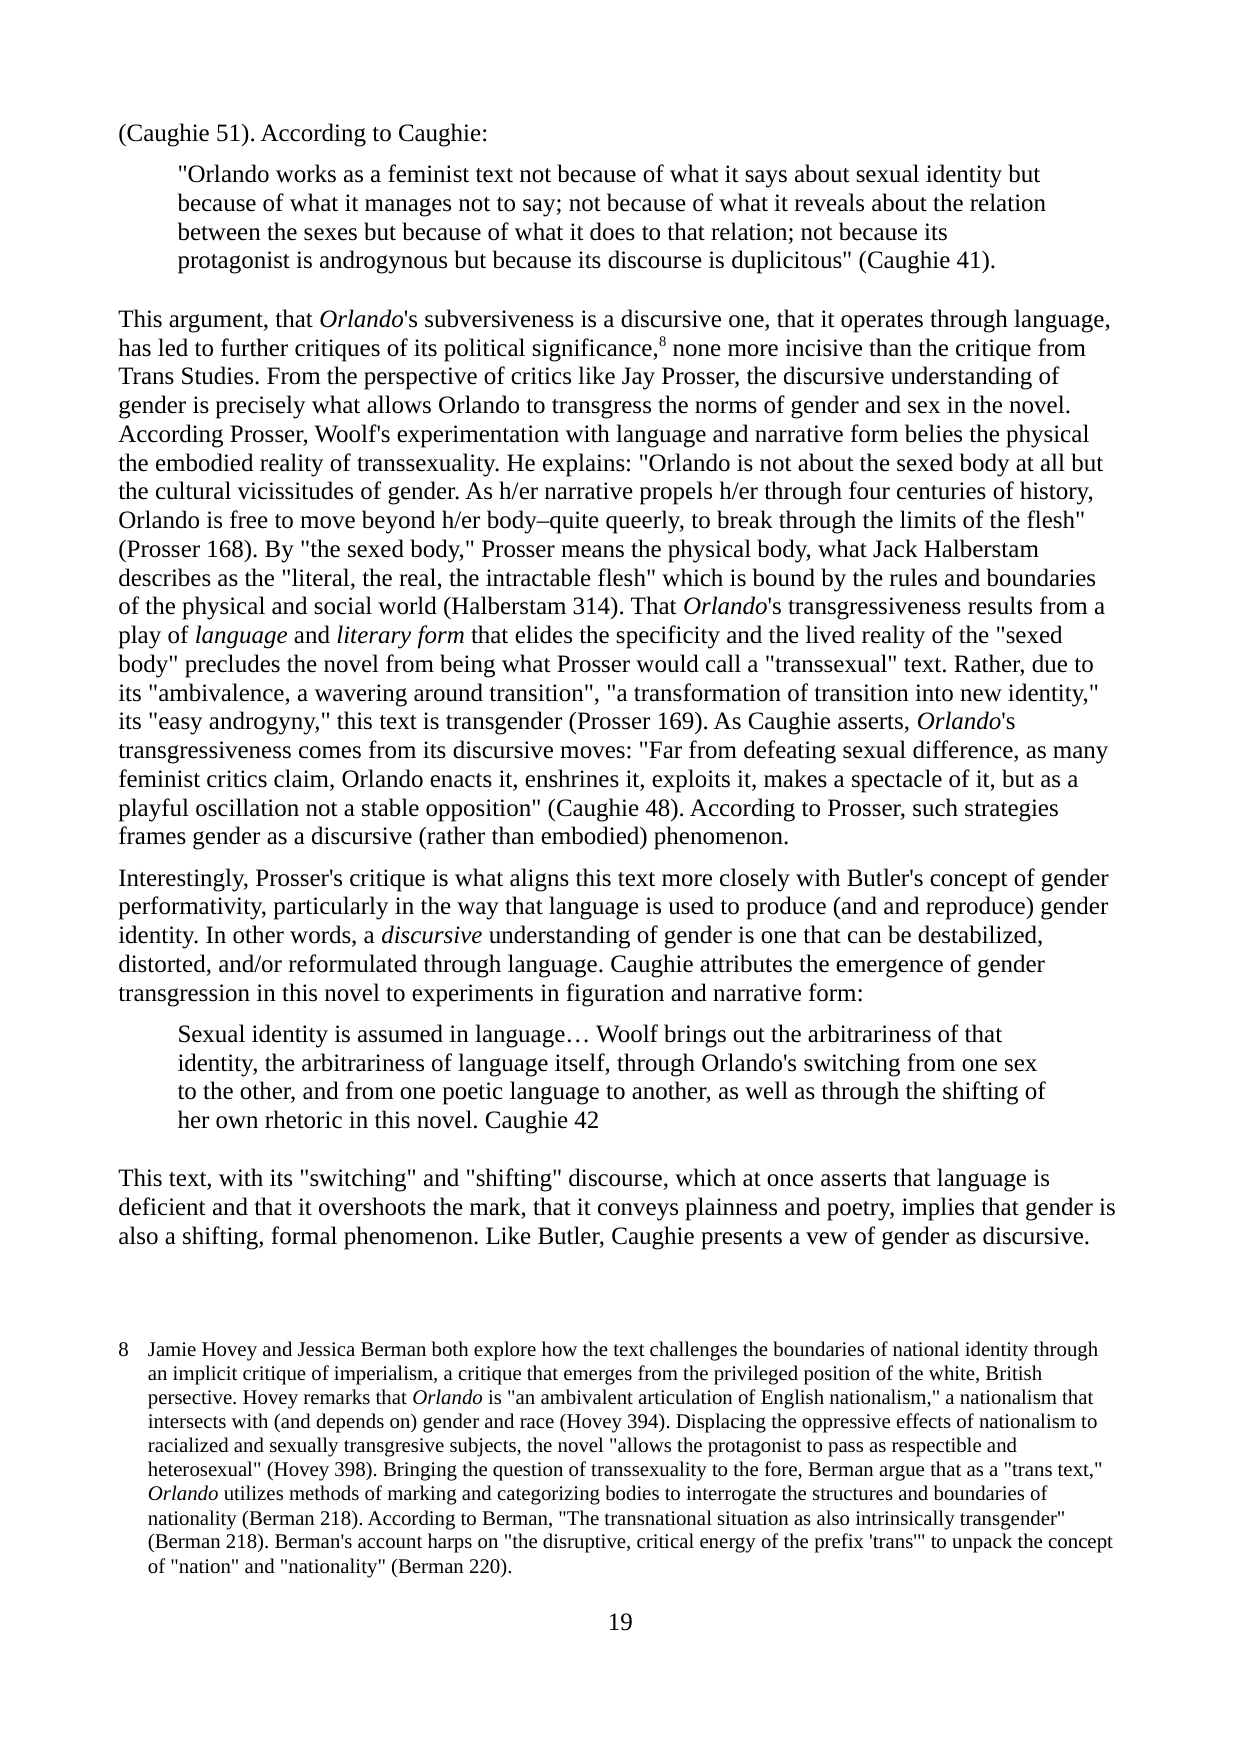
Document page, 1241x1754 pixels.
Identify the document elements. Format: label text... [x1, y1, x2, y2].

text This argument, that Orlando's subversiveness is a discursive one, that it operates through language, has led to further critiques of its political significance, none more incisive than the critique from Trans Studies. From the perspective of critics like Jay Prosser, the discursive understanding of gender is precisely what allows Orlando to transgress the norms of gender and sex in the novel. According Prosser, Woolf's experimentation with language and narrative form belies the physical the embodied reality of transsexuality. He explains: "Orlando is not about the sexed body at all but the cultural vicissitudes of gender. As h/er narrative propels h/er through four centuries of history, Orlando is free to move beyond h/er body–quite queerly, to break through the limits of the flesh" (Prosser 168). By "the sexed body," Prosser means the physical body, what Jack Halberstam describes as the "literal, the real, the intractable flesh" which is bound by the rules and boundaries of the physical and social world (Halberstam 314). That Orlando's transgressiveness results from a play of language and literary form that elides the specificity and the lived reality of the "sexed body" precludes the novel from being what Prosser would call a "transsexual" text. Rather, due to its "ambivalence, a wavering around transition", "a transformation of transition into new identity," its "easy androgyny," this text is transgender (Prosser 169). As Caughie asserts, Orlando's transgressiveness comes from its discursive moves: "Far from defeating sexual difference, as many feminist critics claim, Orlando enacts it, enshrines it, exploits it, makes a spectacle of it, but as a playful oscillation not a stable opposition" (Caughie 48). According to Prosser, such strategies frames gender as a discursive (rather than embodied) phenomenon. [118, 304, 1122, 850]
text "Orlando works as a feminist text not because of what it says about sexual identity but because of what it manages not to say; not because of what it reveals about the relation between the sexes but because of what it does to that relation; not because its protagonist is androgynous but because its discourse is duplicitous" (Caughie 41). [177, 159, 1063, 274]
text Interestingly, Prosser's critique is what aligns this text more closely with Butler's concept of gender performativity, particularly in the way that language is used to produce (and and reproduce) gender identity. In other words, a discursive understanding of gender is one that can be destabilized, distorted, and/or reformulated through language. Caughie attributes the emergence of gender transgression in this novel to experiments in figuration and narrative form: [118, 863, 1122, 1006]
text This text, with its "switching" and "shifting" discourse, which at once asserts that language is deficient and that it overshoots the mark, that it conveys plainness and poetry, implies that gender is also a shifting, formal phenomenon. Like Butler, Caughie presents a vew of gender as discursive. [118, 1163, 1122, 1249]
text Jamie Hovey and Jessica Berman both explore how the text challenges the boundaries of national identity through an implicit critique of imperialism, a critique that emerges from the privileged position of the white, British persective. Hovey remarks that Orlando is "an ambivalent articulation of English nationalism," a nationalism that intersects with (and depends on) gender and race (Hovey 394). Displacing the oppressive effects of nationalism to racialized and sexually transgresive subjects, the novel "allows the protagonist to pass as respectible and heterosexual" (Hovey 398). Bringing the question of transsexuality to the fore, Berman argue that as a "trans text," Orlando utilizes methods of marking and categorizing bodies to interrogate the structures and boundaries of nationality (Berman 218). According to Berman, "The transnational situation as also intrinsically transgender" (Berman 218). Berman's account harps on "the disruptive, critical energy of the prefix 'trans'" to unpack the concept of "nation" and "nationality" (Berman 220). [118, 1337, 1122, 1578]
text Sexual identity is assumed in language… Woolf brings out the arbitrariness of that identity, the arbitrariness of language itself, through Orlando's switching from one sex to the other, and from one poetic language to another, as well as through the shifting of her own rhetoric in this novel. Caughie 42 [177, 1019, 1063, 1134]
text (Caughie 51). According to Caughie: [118, 118, 1122, 147]
